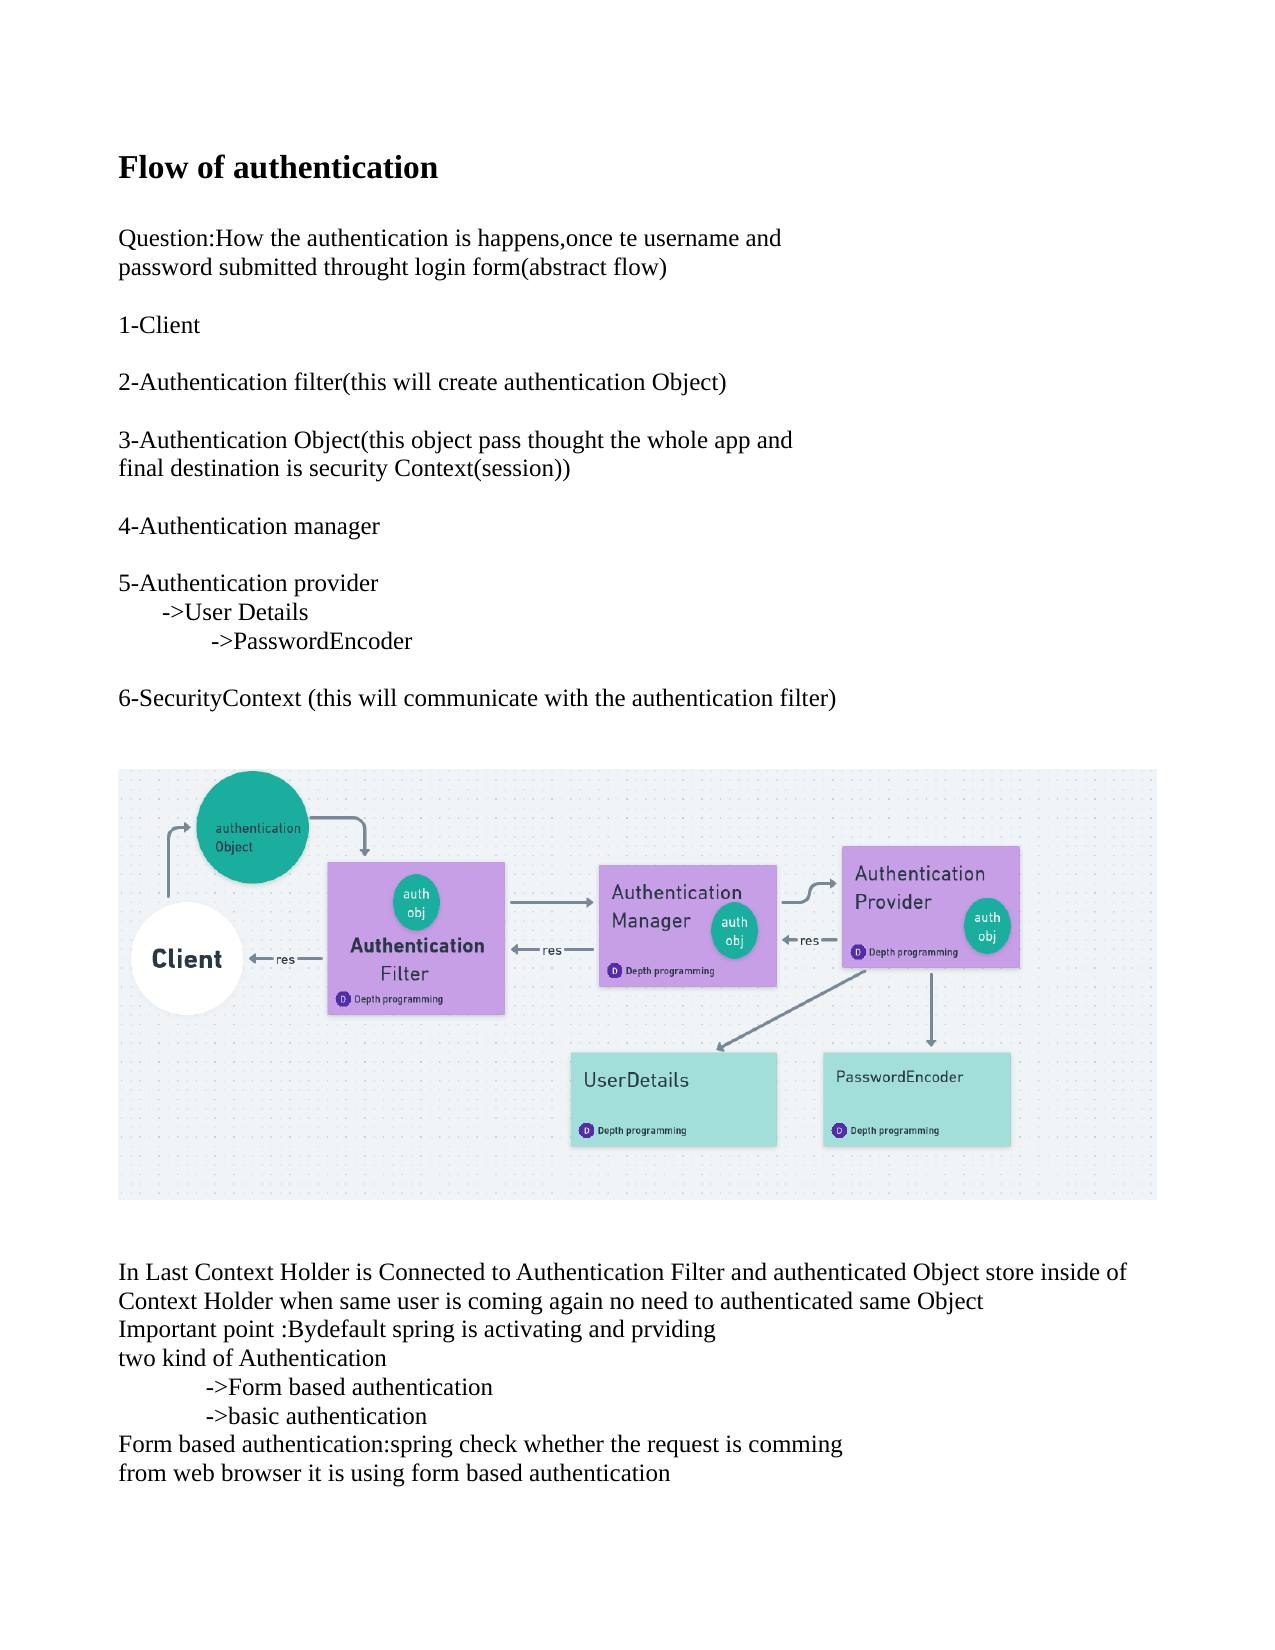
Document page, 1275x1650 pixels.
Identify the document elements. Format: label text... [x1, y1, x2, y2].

text 1-Client [118, 310, 1157, 338]
text 3-Authentication Object(this object pass thought the whole app and [118, 425, 1157, 453]
text 6-SecurityContext (this will communicate with the authentication filter) [118, 683, 1157, 712]
text Flow of authentication [118, 147, 1157, 185]
text final destination is security Context(session)) [118, 453, 1157, 482]
picture [118, 769, 1157, 1200]
text 5-Authentication provider [118, 568, 1157, 597]
text Question:How the authentication is happens,once te username and [118, 223, 1157, 252]
text two kind of Authentication [118, 1343, 1157, 1372]
text 4-Authentication manager [118, 511, 1157, 540]
text password submitted throught login form(abstract flow) [118, 252, 1157, 281]
text In Last Context Holder is Connected to Authentication Filter and authenticated Object store inside of Context Holder when same user is coming again no need to authenticated same Object [118, 1257, 1157, 1314]
text ->basic authentication [118, 1401, 1157, 1429]
text ->User Details [118, 597, 1157, 626]
text ->PasswordEncoder [118, 626, 1157, 655]
text Form based authentication:spring check whether the request is comming [118, 1429, 1157, 1458]
text 2-Authentication filter(this will create authentication Object) [118, 367, 1157, 396]
text from web browser it is using form based authentication [118, 1458, 1157, 1487]
text ->Form based authentication [118, 1372, 1157, 1401]
text Important point :Bydefault spring is activating and prviding [118, 1314, 1157, 1343]
